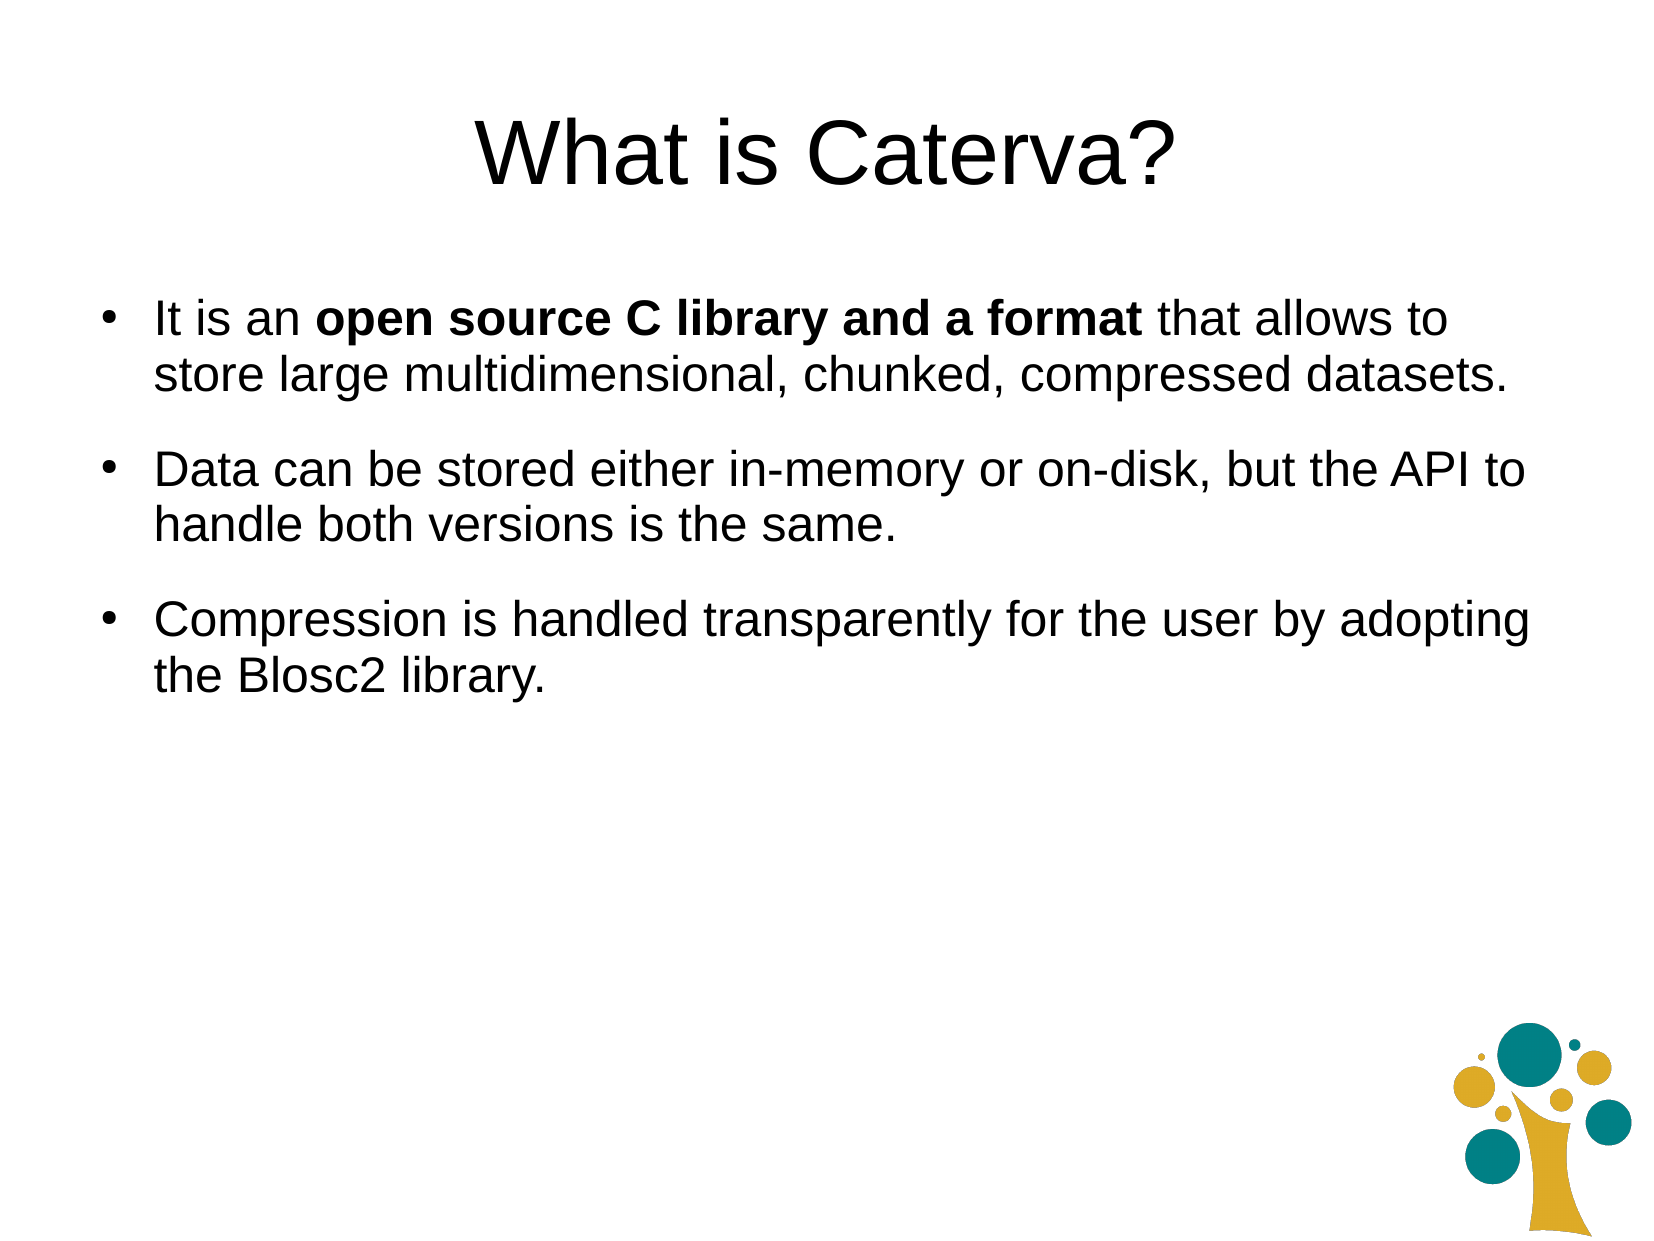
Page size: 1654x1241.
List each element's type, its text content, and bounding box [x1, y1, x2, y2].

list It is an open source C library and a format that allows to store large multidimensional, chunked, compressed datasets. Data can be stored either in-memory or on-disk, but the API to handle both versions is the same. Compression is handled transparently for the user by adopting the Blosc2 library. [82, 290, 1571, 1010]
picture [1429, 1019, 1650, 1241]
title What is Caterva? [82, 49, 1571, 257]
